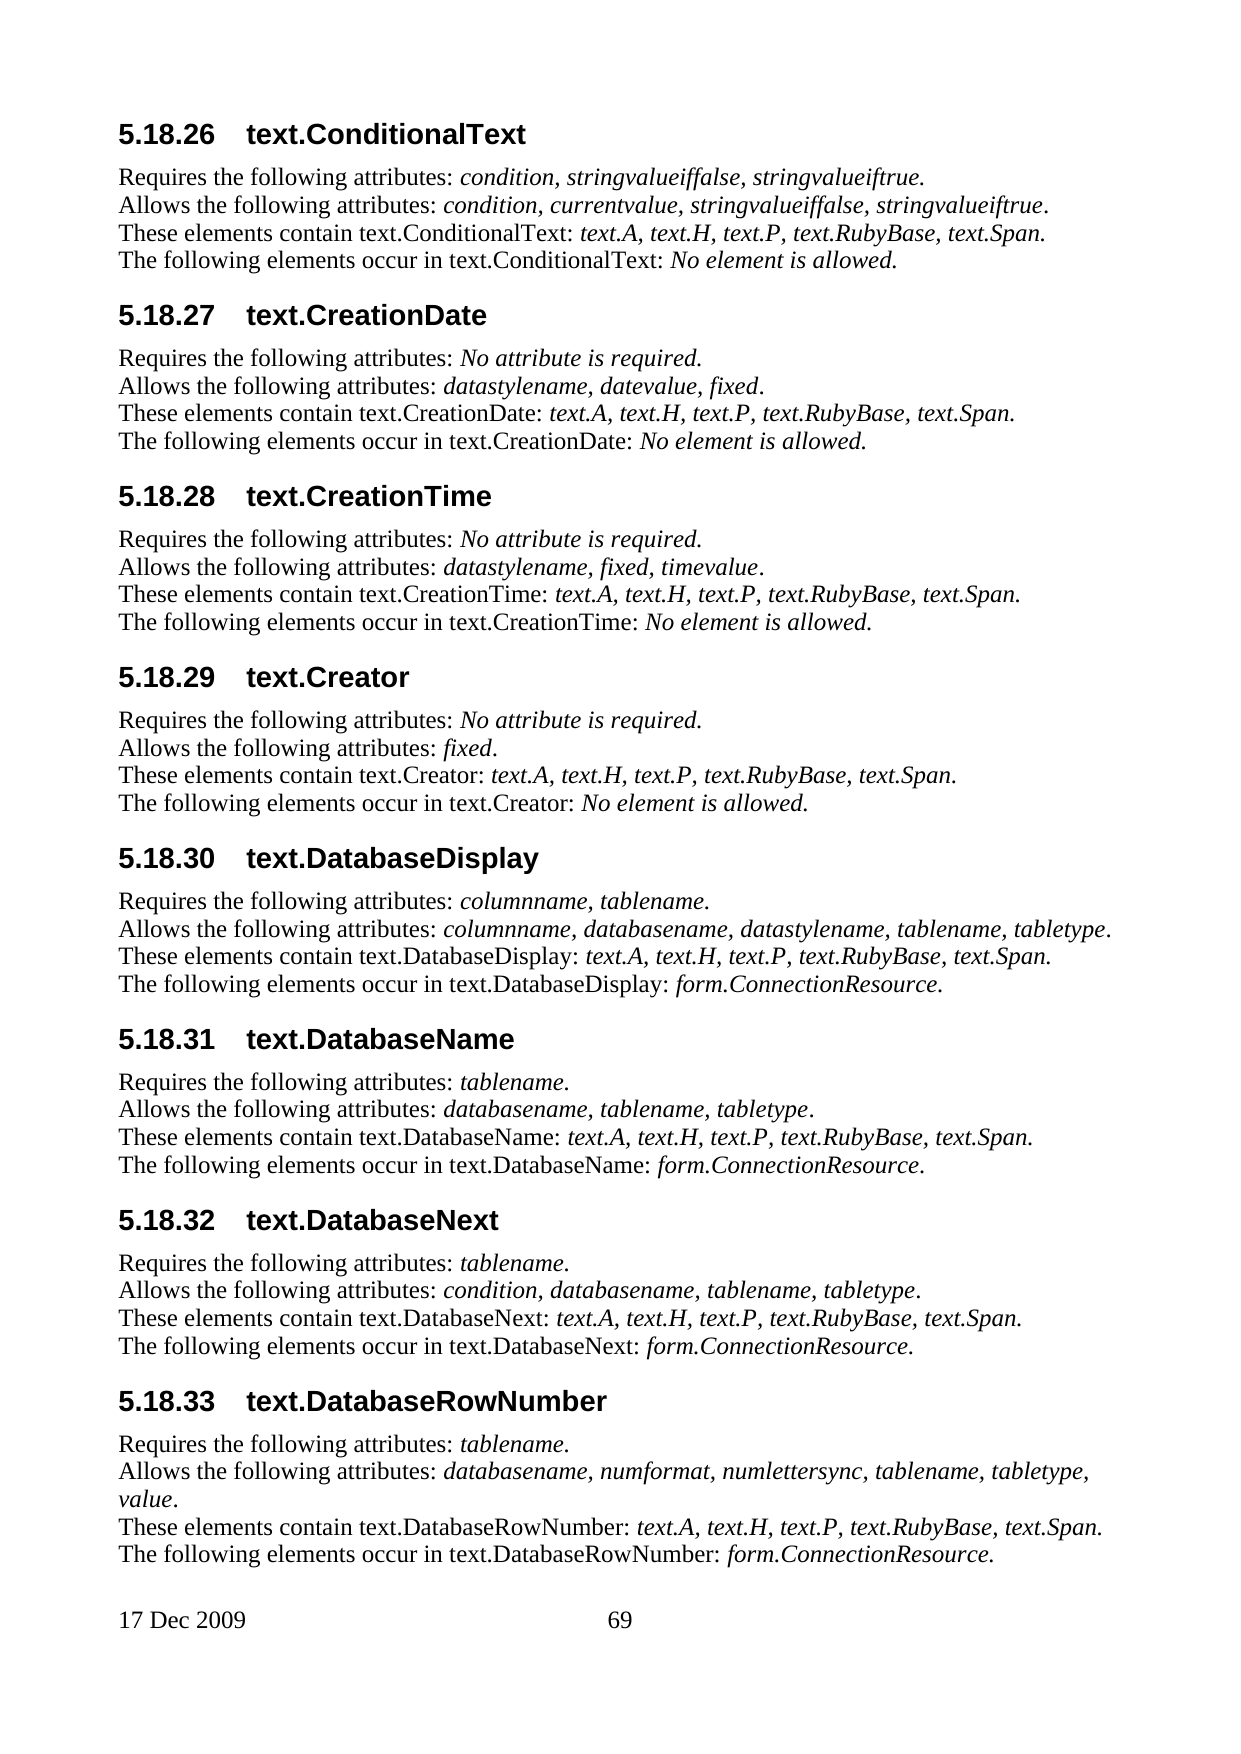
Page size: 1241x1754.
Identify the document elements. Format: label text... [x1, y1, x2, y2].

subtitle text.DatabaseNext [118, 1204, 1122, 1236]
subtitle text.Creator [118, 661, 1122, 693]
text The following elements occur in text.DatabaseRowNumber: form.ConnectionResource. [118, 1541, 1122, 1568]
subtitle text.CreationDate [118, 299, 1122, 332]
text Allows the following attributes: databasename, numformat, numlettersync, tablename, tabletype, value. [118, 1457, 1122, 1513]
text Requires the following attributes: tablename. [118, 1430, 1122, 1457]
text These elements contain text.DatabaseNext: text.A, text.H, text.P, text.RubyBase, text.Span. [118, 1304, 1122, 1332]
text Allows the following attributes: databasename, tablename, tabletype. [118, 1096, 1122, 1123]
text The following elements occur in text.DatabaseDisplay: form.ConnectionResource. [118, 970, 1122, 998]
text The following elements occur in text.DatabaseName: form.ConnectionResource. [118, 1151, 1122, 1179]
text Requires the following attributes: No attribute is required. [118, 706, 1122, 734]
text Allows the following attributes: fixed. [118, 734, 1122, 761]
text These elements contain text.DatabaseRowNumber: text.A, text.H, text.P, text.RubyBase, text.Span. [118, 1513, 1122, 1541]
text Allows the following attributes: condition, currentvalue, stringvalueiffalse, stringvalueiftrue. [118, 191, 1122, 219]
text The following elements occur in text.CreationTime: No element is allowed. [118, 608, 1122, 636]
text The following elements occur in text.ConditionalText: No element is allowed. [118, 246, 1122, 274]
text Allows the following attributes: columnname, databasename, datastylename, tablename, tabletype. [118, 915, 1122, 942]
text Requires the following attributes: columnname, tablename. [118, 887, 1122, 915]
text The following elements occur in text.DatabaseNext: form.ConnectionResource. [118, 1332, 1122, 1360]
text These elements contain text.ConditionalText: text.A, text.H, text.P, text.RubyBase, text.Span. [118, 219, 1122, 246]
text These elements contain text.Creator: text.A, text.H, text.P, text.RubyBase, text.Span. [118, 761, 1122, 789]
text Requires the following attributes: tablename. [118, 1068, 1122, 1096]
text Allows the following attributes: condition, databasename, tablename, tabletype. [118, 1277, 1122, 1304]
subtitle text.ConditionalText [118, 118, 1122, 151]
subtitle text.DatabaseDisplay [118, 842, 1122, 874]
subtitle text.DatabaseName [118, 1023, 1122, 1055]
text Requires the following attributes: condition, stringvalueiffalse, stringvalueiftrue. [118, 163, 1122, 191]
subtitle text.CreationTime [118, 480, 1122, 513]
text These elements contain text.DatabaseName: text.A, text.H, text.P, text.RubyBase, text.Span. [118, 1123, 1122, 1151]
subtitle text.DatabaseRowNumber [118, 1385, 1122, 1417]
text These elements contain text.DatabaseDisplay: text.A, text.H, text.P, text.RubyBase, text.Span. [118, 942, 1122, 970]
text Requires the following attributes: No attribute is required. [118, 525, 1122, 553]
text These elements contain text.CreationTime: text.A, text.H, text.P, text.RubyBase, text.Span. [118, 581, 1122, 608]
text Requires the following attributes: tablename. [118, 1249, 1122, 1277]
text The following elements occur in text.CreationDate: No element is allowed. [118, 427, 1122, 455]
text Allows the following attributes: datastylename, fixed, timevalue. [118, 553, 1122, 581]
text These elements contain text.CreationDate: text.A, text.H, text.P, text.RubyBase, text.Span. [118, 399, 1122, 427]
text Requires the following attributes: No attribute is required. [118, 344, 1122, 372]
text Allows the following attributes: datastylename, datevalue, fixed. [118, 372, 1122, 399]
text The following elements occur in text.Creator: No element is allowed. [118, 789, 1122, 817]
